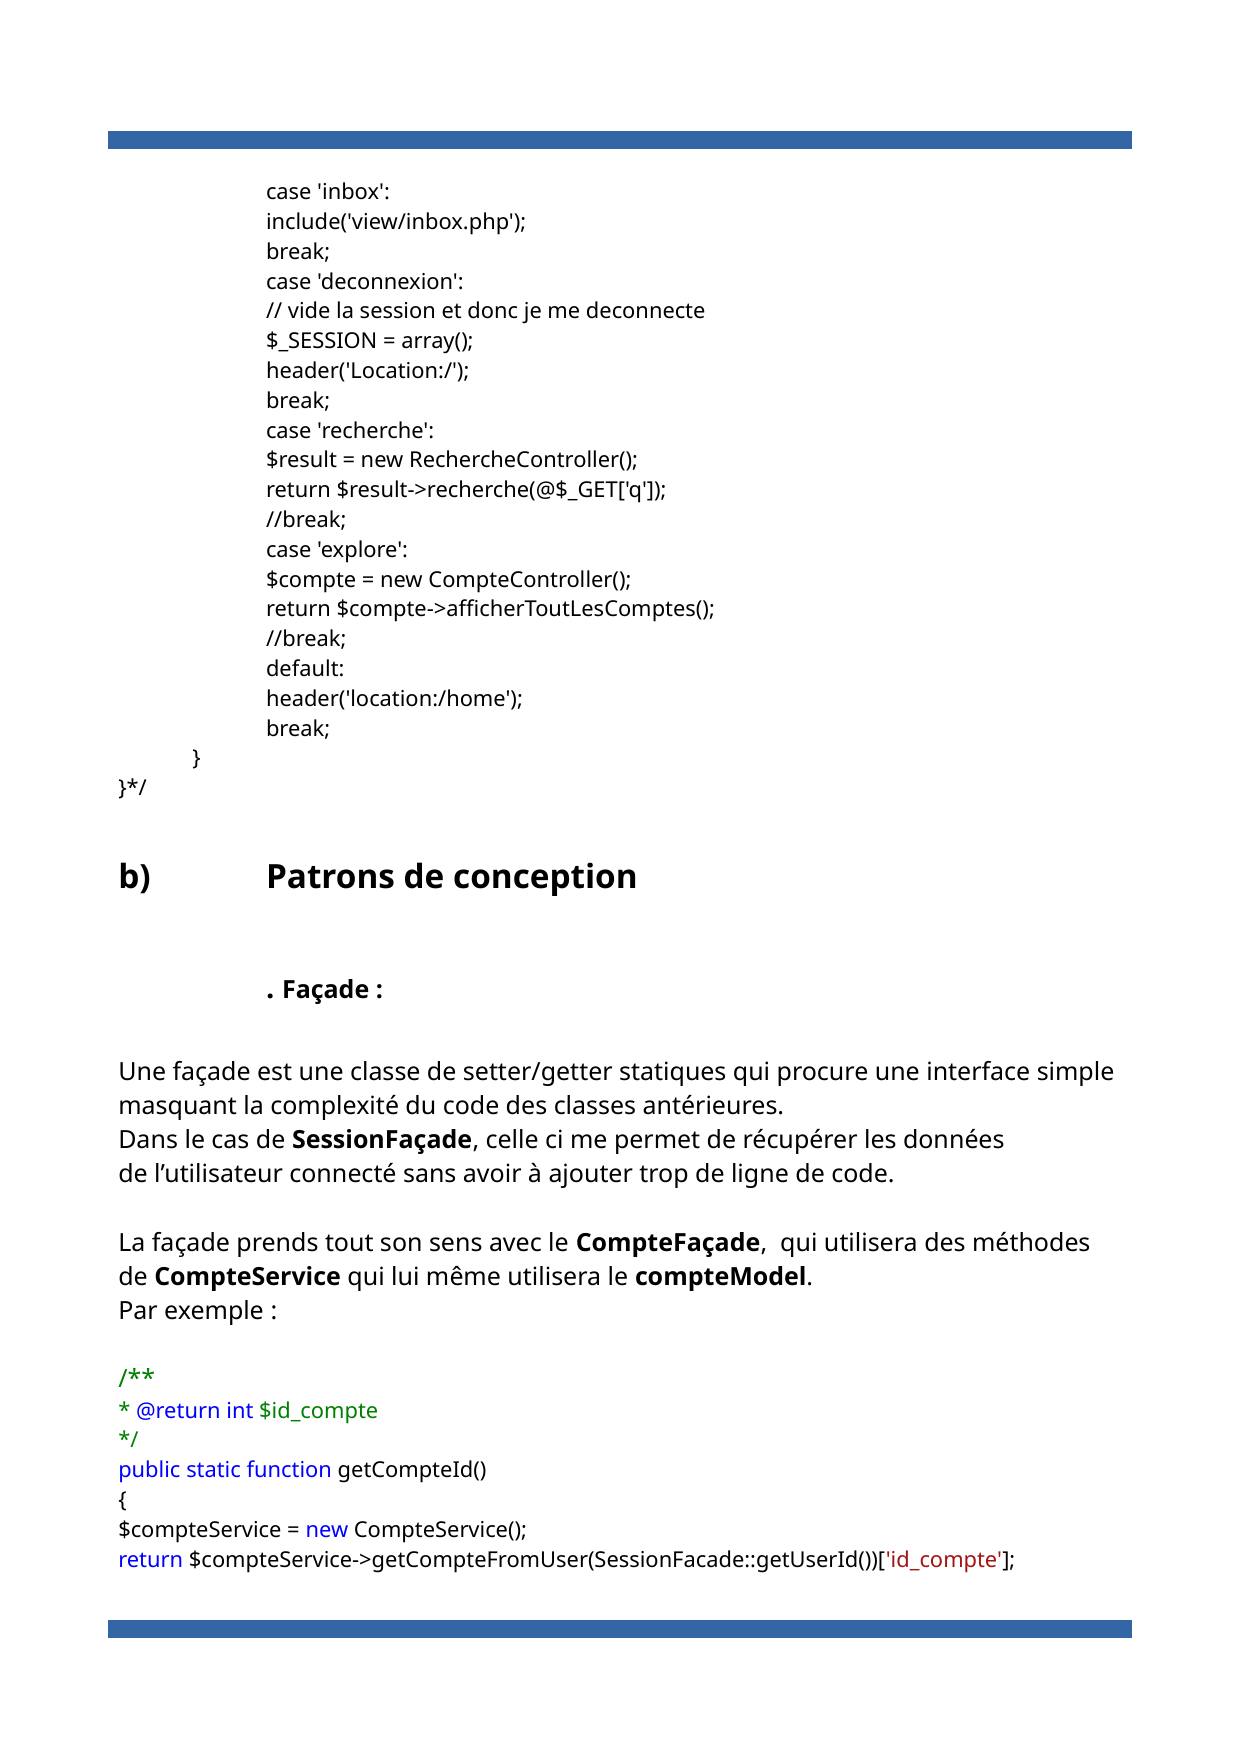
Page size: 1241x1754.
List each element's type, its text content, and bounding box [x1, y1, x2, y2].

text Par exemple : [118, 1292, 1122, 1326]
text { [118, 1484, 1122, 1514]
subtitle . Façade : [118, 968, 1122, 1007]
text * @return int $id_compte [118, 1394, 1122, 1424]
text default: [118, 653, 1122, 683]
text // vide la session et donc je me deconnecte [118, 296, 1122, 325]
text include('view/inbox.php'); [118, 206, 1122, 236]
text return $result->recherche(@$_GET['q']); [118, 474, 1122, 504]
text header('Location:/'); [118, 355, 1122, 385]
text $result = new RechercheController(); [118, 444, 1122, 474]
text $_SESSION = array(); [118, 325, 1122, 355]
text $compte = new CompteController(); [118, 564, 1122, 593]
text break; [118, 713, 1122, 742]
text return $compte->afficherToutLesComptes(); [118, 593, 1122, 623]
text case 'deconnexion': [118, 266, 1122, 296]
text Une façade est une classe de setter/getter statiques qui procure une interface simple masquant la complexité du code des classes antérieures. [118, 1054, 1122, 1122]
text return $compteService->getCompteFromUser(SessionFacade::getUserId())['id_compte']; [118, 1543, 1122, 1573]
text case 'recherche': [118, 415, 1122, 444]
text /** [118, 1361, 1122, 1394]
text break; [118, 236, 1122, 266]
text de l’utilisateur connecté sans avoir à ajouter trop de ligne de code. [118, 1156, 1122, 1190]
subtitle b) Patrons de conception [118, 853, 1122, 898]
text //break; [118, 623, 1122, 653]
text $compteService = new CompteService(); [118, 1514, 1122, 1543]
text La façade prends tout son sens avec le CompteFaçade, qui utilisera des méthodes de CompteService qui lui même utilisera le compteModel. [118, 1224, 1122, 1292]
text //break; [118, 504, 1122, 534]
text */ [118, 1424, 1122, 1454]
text break; [118, 385, 1122, 415]
text public static function getCompteId() [118, 1454, 1122, 1484]
text Dans le cas de SessionFaçade, celle ci me permet de récupérer les données [118, 1122, 1122, 1156]
text case 'inbox': [118, 176, 1122, 206]
text case 'explore': [118, 534, 1122, 564]
text header('location:/home'); [118, 683, 1122, 713]
text } [118, 742, 1122, 772]
text }*/ [118, 772, 1122, 802]
